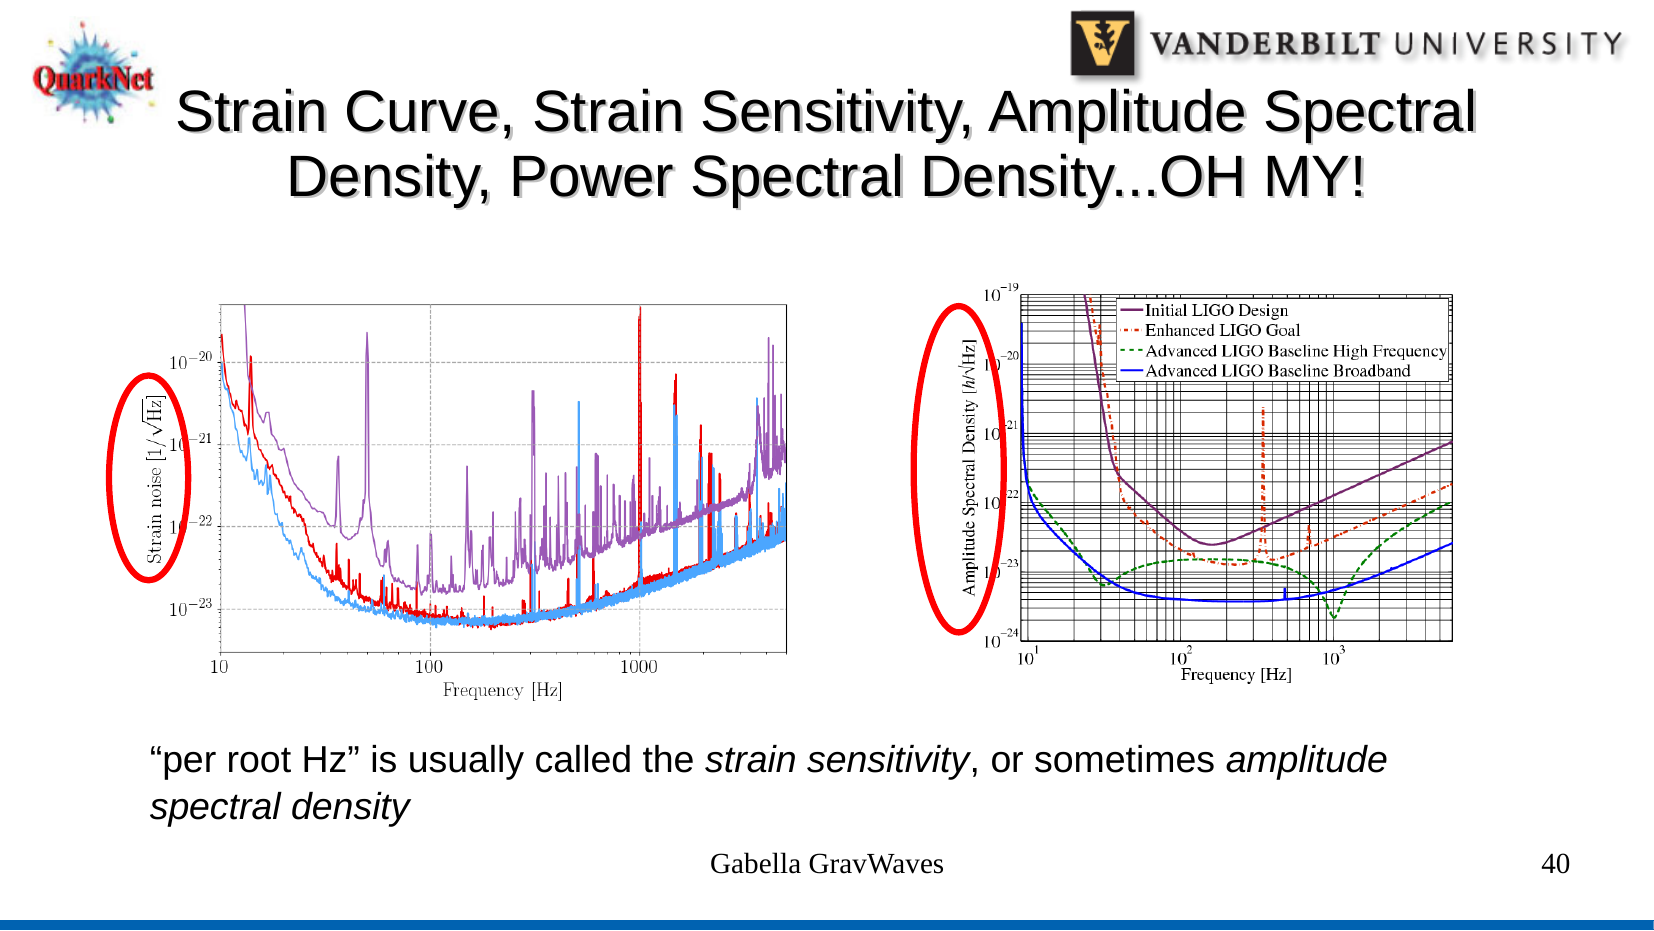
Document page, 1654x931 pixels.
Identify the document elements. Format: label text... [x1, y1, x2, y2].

picture [935, 250, 1518, 701]
picture [129, 250, 859, 701]
picture [935, 310, 1000, 629]
picture [19, 16, 166, 135]
title Strain Curve, Strain Sensitivity, Amplitude Spectral Density, Power Spectral Density...OH MY! [121, 70, 1534, 217]
picture [129, 379, 185, 577]
picture [1067, 8, 1637, 91]
text_box “per root Hz” is usually called the strain sensitivity, or sometimes amplitude spectral density [135, 725, 1456, 835]
